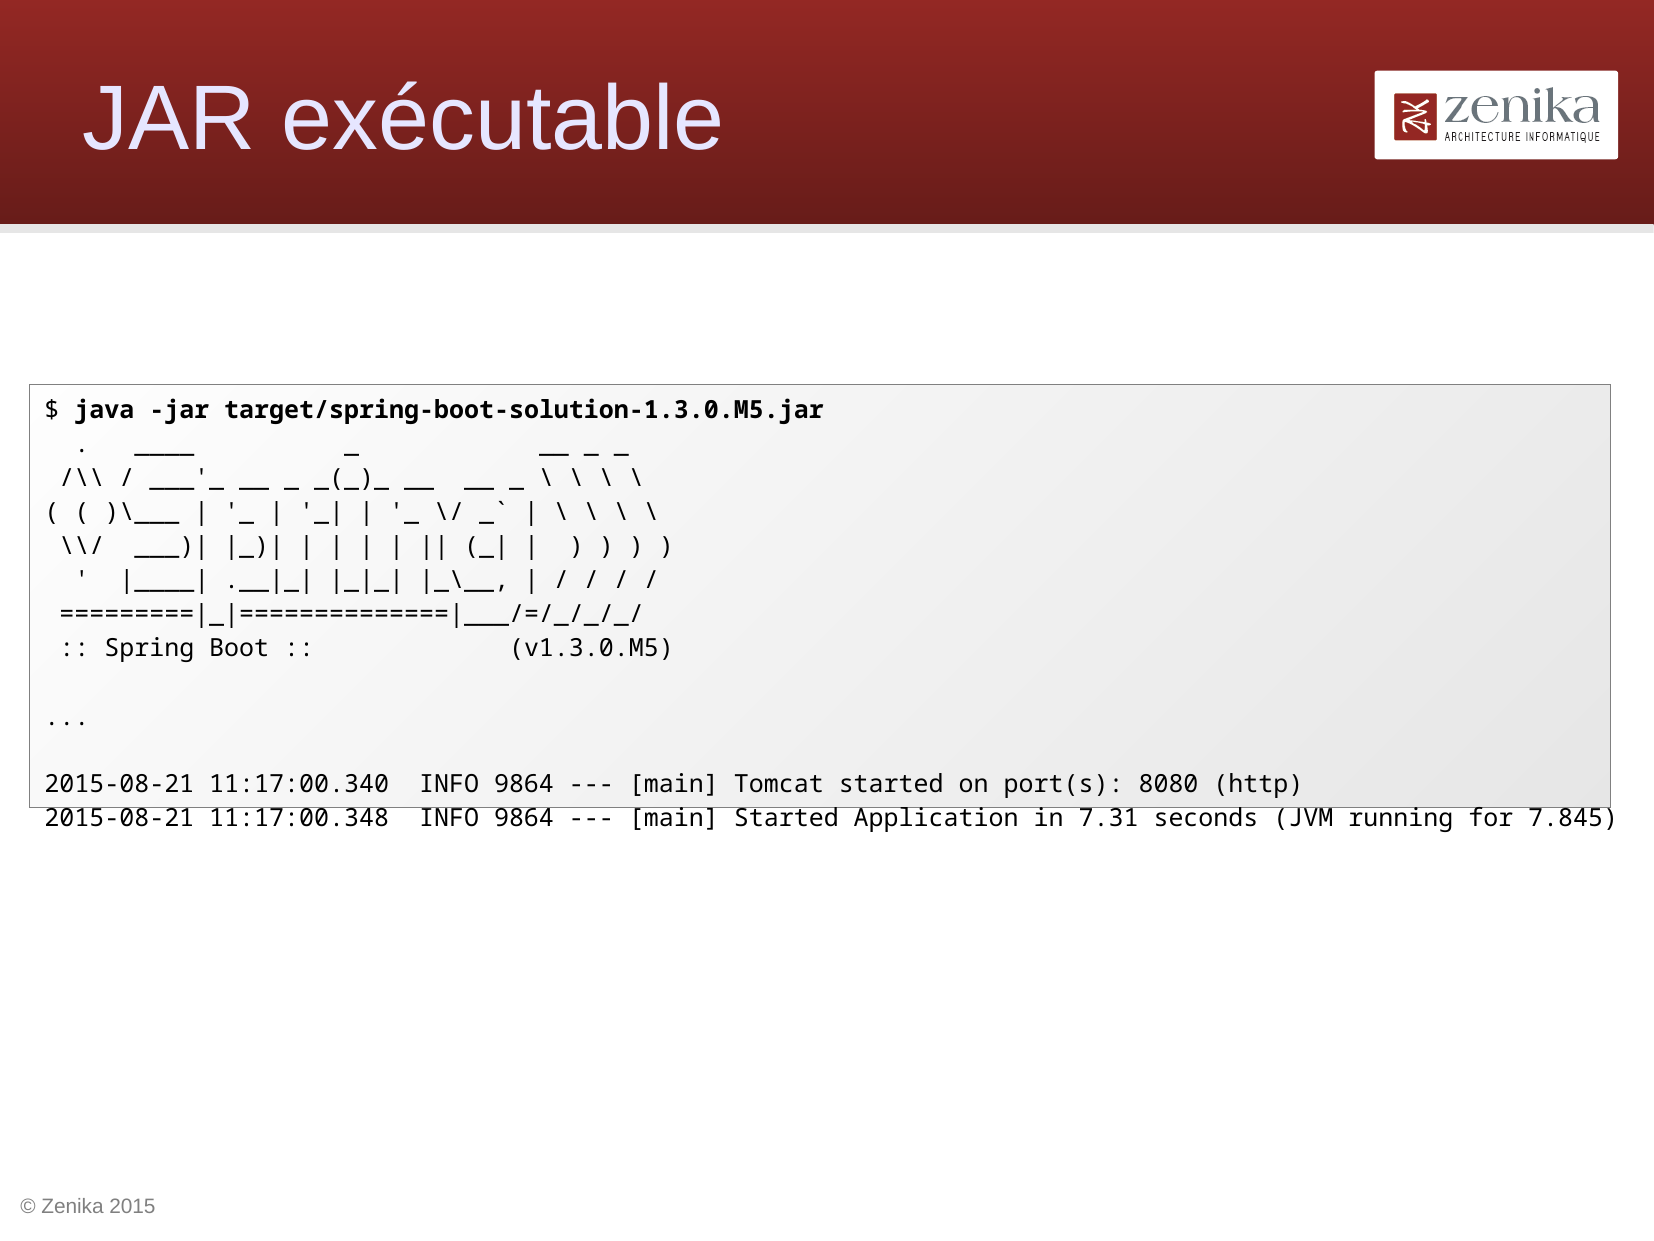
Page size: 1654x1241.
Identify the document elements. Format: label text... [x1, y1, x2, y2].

picture [1571, 82, 1600, 149]
title JAR exécutable [82, 13, 1571, 222]
text_box $ java -jar target/spring-boot-solution-1.3.0.M5.jar . ____ _ __ _ _ /\\ / ___'_ __ _ _(_)_ __ __ _ \ \ \ \ ( ( )\___ | '_ | '_| | '_ \/ _` | \ \ \ \ \\/ ___)| |_)| | | | | || (_| | ) ) ) ) ' |____| .__|_| |_|_| |_\__, | / / / / =========|_|==============|___/=/_/_/_/ :: Spring Boot :: (v1.3.0.M5) ... 2015-08-21 11:17:00.340 INFO 9864 --- [main] Tomcat started on port(s): 8080 (http) 2015-08-21 11:17:00.348 INFO 9864 --- [main] Started Application in 7.31 seconds (JVM running for 7.845) [29, 384, 1611, 808]
